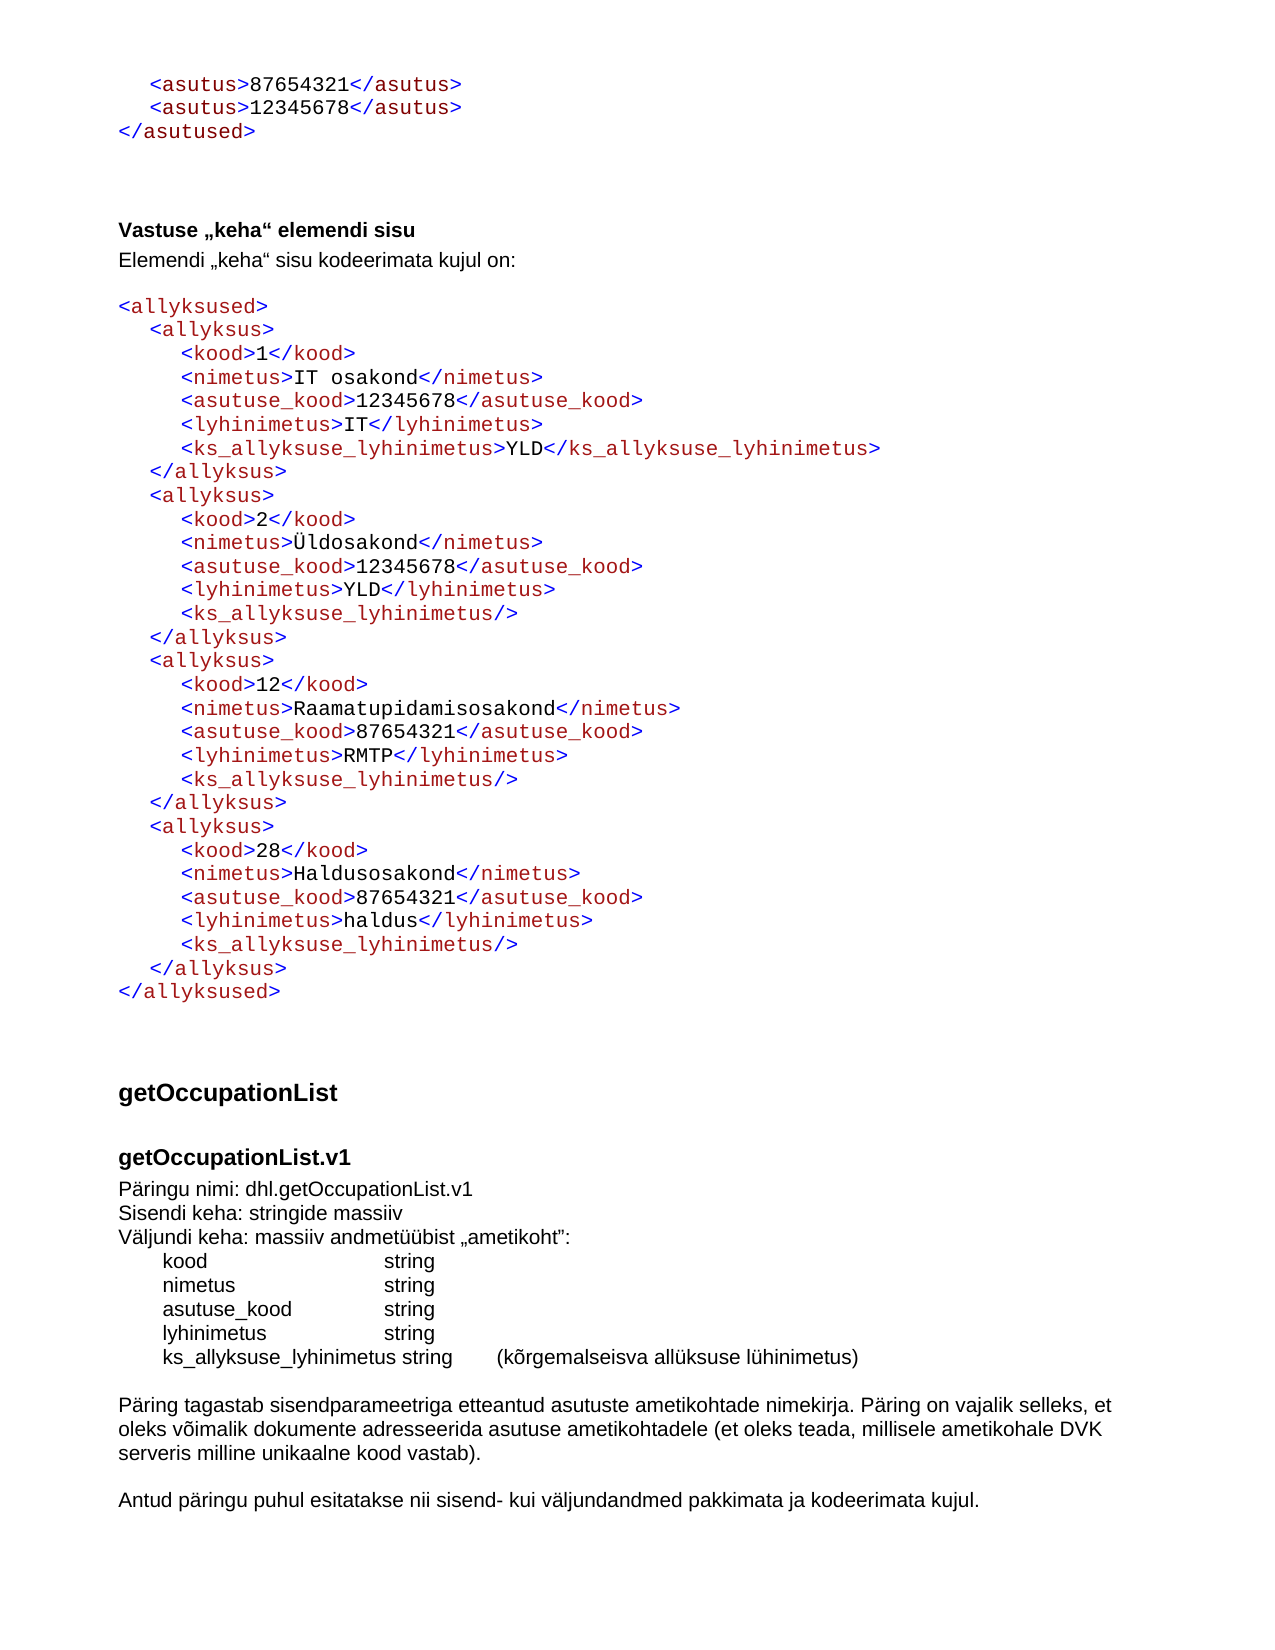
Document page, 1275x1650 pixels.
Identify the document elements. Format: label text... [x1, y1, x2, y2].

text <lyhinimetus>IT</lyhinimetus> [118, 414, 1157, 438]
text kood string [118, 1249, 1157, 1273]
text <lyhinimetus>haldus</lyhinimetus> [118, 911, 1157, 934]
text </allyksus> [118, 958, 1157, 981]
text <allyksus> [118, 816, 1157, 839]
text <allyksused> [118, 296, 1157, 319]
text ks_allyksuse_lyhinimetus string (kõrgemalseisva allüksuse lühinimetus) [118, 1344, 1157, 1368]
text <ks_allyksuse_lyhinimetus>YLD</ks_allyksuse_lyhinimetus> [118, 438, 1157, 461]
text <asutuse_kood>87654321</asutuse_kood> [118, 887, 1157, 911]
text <allyksus> [118, 319, 1157, 343]
text <ks_allyksuse_lyhinimetus/> [118, 934, 1157, 958]
text <nimetus>Haldusosakond</nimetus> [118, 863, 1157, 887]
text </asutused> [118, 121, 1157, 145]
text <allyksus> [118, 485, 1157, 508]
text </allyksus> [118, 461, 1157, 485]
text Päring tagastab sisendparameetriga etteantud asutuste ametikohtade nimekirja. Päring on vajalik selleks, et oleks võimalik dokumente adresseerida asutuse ametikohtadele (et oleks teada, millisele ametikohale DVK serveris milline unikaalne kood vastab). [118, 1392, 1157, 1464]
text Väljundi keha: massiiv andmetüübist „ametikoht”: [118, 1225, 1157, 1249]
text Päringu nimi: dhl.getOccupationList.v1 [118, 1177, 1157, 1201]
text <kood>12</kood> [118, 674, 1157, 698]
subtitle getOccupationList [118, 1078, 1157, 1107]
text <nimetus>IT osakond</nimetus> [118, 367, 1157, 390]
text <asutuse_kood>12345678</asutuse_kood> [118, 390, 1157, 414]
text <kood>1</kood> [118, 343, 1157, 367]
text Antud päringu puhul esitatakse nii sisend- kui väljundandmed pakkimata ja kodeerimata kujul. [118, 1488, 1157, 1512]
text <asutus>12345678</asutus> [118, 97, 1157, 121]
subtitle Vastuse „keha“ elemendi sisu [118, 218, 1157, 242]
text lyhinimetus string [118, 1321, 1157, 1344]
text <ks_allyksuse_lyhinimetus/> [118, 603, 1157, 627]
text <asutuse_kood>87654321</asutuse_kood> [118, 721, 1157, 745]
text <nimetus>Üldosakond</nimetus> [118, 532, 1157, 556]
text </allyksus> [118, 627, 1157, 650]
text nimetus string [118, 1273, 1157, 1297]
text <lyhinimetus>RMTP</lyhinimetus> [118, 745, 1157, 769]
subtitle getOccupationList.v1 [118, 1144, 1157, 1171]
text <nimetus>Raamatupidamisosakond</nimetus> [118, 698, 1157, 721]
text <ks_allyksuse_lyhinimetus/> [118, 769, 1157, 792]
text <kood>28</kood> [118, 839, 1157, 863]
text Elemendi „keha“ sisu kodeerimata kujul on: [118, 248, 1157, 272]
text <asutus>87654321</asutus> [118, 74, 1157, 97]
text <allyksus> [118, 650, 1157, 674]
text Sisendi keha: stringide massiiv [118, 1201, 1157, 1225]
text </allyksused> [118, 981, 1157, 1005]
text <lyhinimetus>YLD</lyhinimetus> [118, 579, 1157, 603]
text <asutuse_kood>12345678</asutuse_kood> [118, 556, 1157, 579]
text asutuse_kood string [118, 1297, 1157, 1321]
text <kood>2</kood> [118, 508, 1157, 532]
text </allyksus> [118, 792, 1157, 816]
